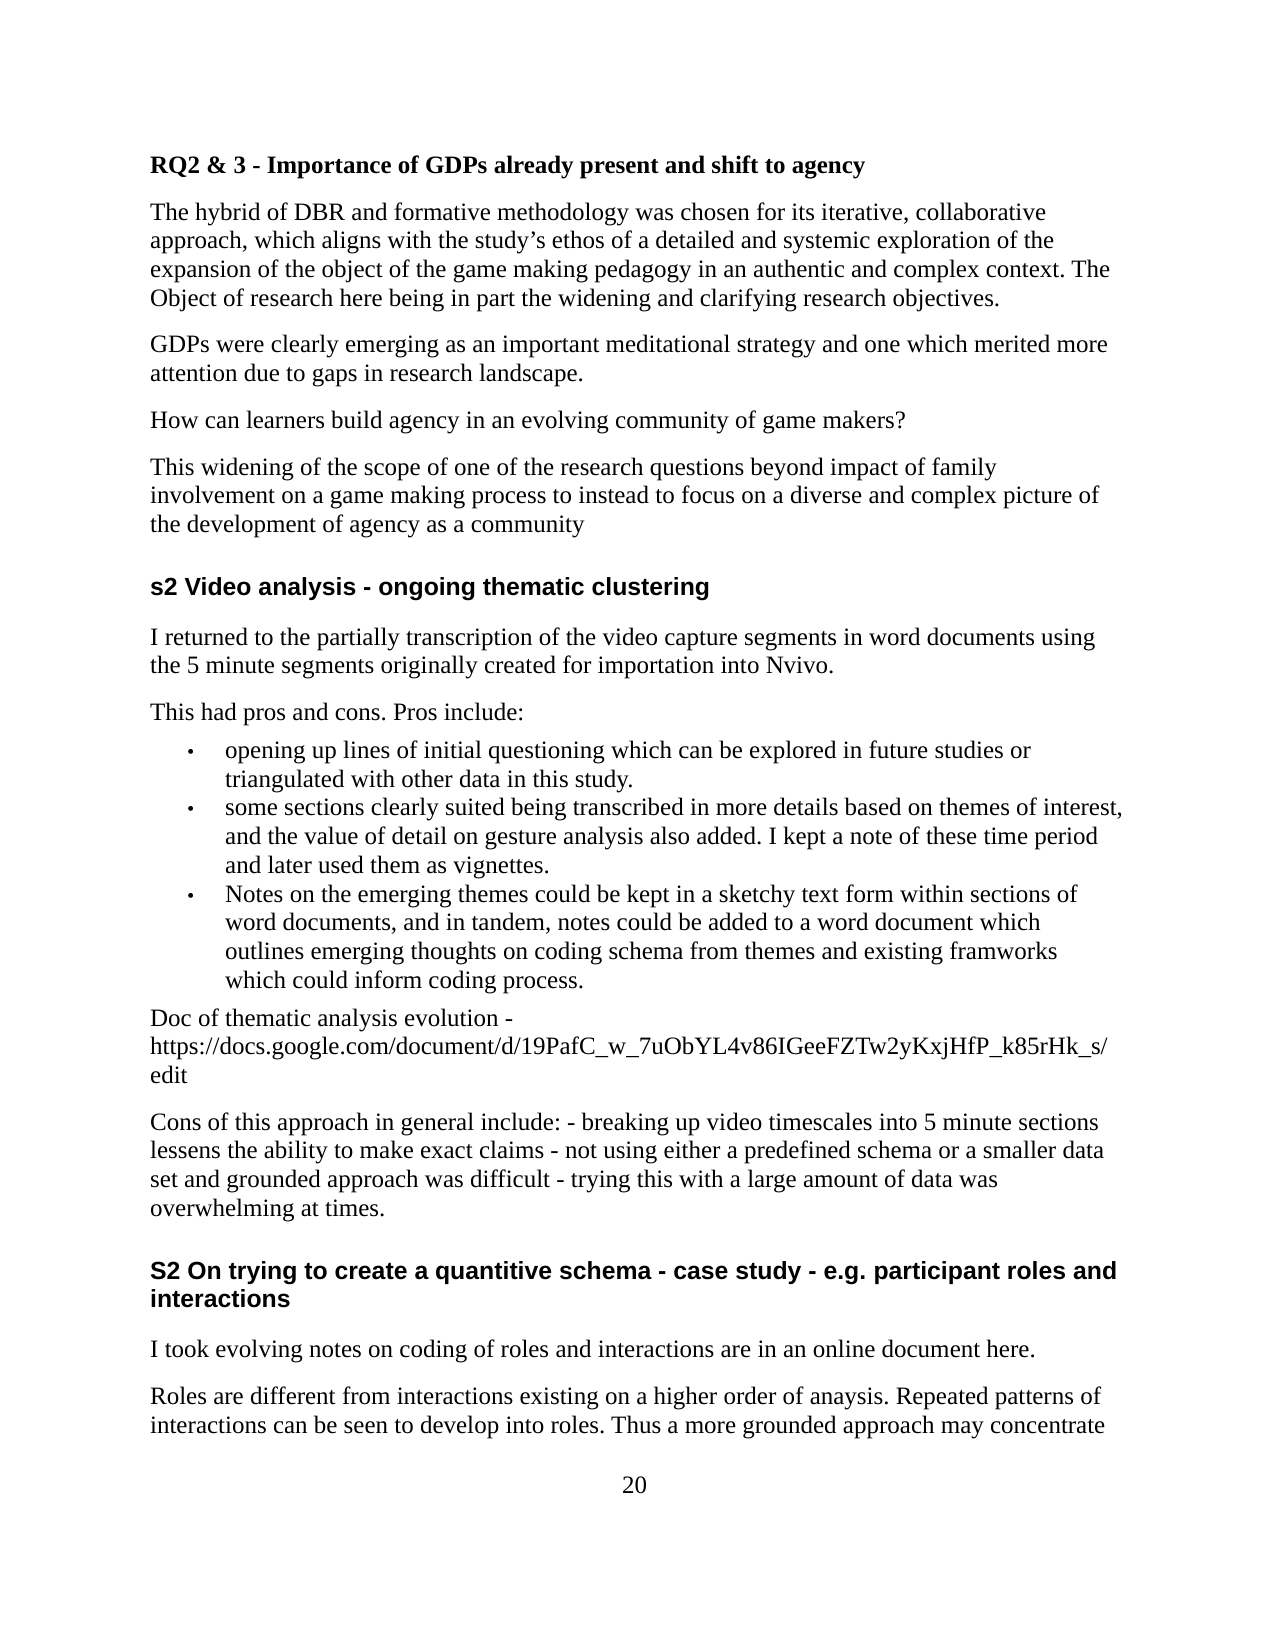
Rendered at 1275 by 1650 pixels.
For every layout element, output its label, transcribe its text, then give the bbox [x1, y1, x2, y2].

list some sections clearly suited being transcribed in more details based on themes of interest, and the value of detail on gesture analysis also added. I kept a note of these time period and later used them as vignettes. [187, 792, 1125, 879]
list Notes on the emerging themes could be kept in a sketchy text form within sections of word documents, and in tandem, notes could be added to a word document which outlines emerging thoughts on coding schema from themes and existing framworks which could inform coding process. [187, 879, 1125, 994]
list opening up lines of initial questioning which can be explored in future studies or triangulated with other data in this study. [187, 735, 1125, 792]
text Roles are different from interactions existing on a higher order of anaysis. Repeated patterns of interactions can be seen to develop into roles. Thus a more grounded approach may concentrate [150, 1381, 1125, 1438]
text How can learners build agency in an evolving community of game makers? [150, 405, 1125, 434]
text This widening of the scope of one of the research questions beyond impact of family involvement on a game making process to instead to focus on a diverse and complex picture of the development of agency as a community [150, 452, 1125, 538]
subtitle s2 Video analysis - ongoing thematic clustering [150, 572, 1125, 600]
text Cons of this approach in general include: - breaking up video timescales into 5 minute sections lessens the ability to make exact claims - not using either a predefined schema or a smaller data set and grounded approach was difficult - trying this with a large amount of data was overwhelming at times. [150, 1107, 1125, 1222]
text The hybrid of DBR and formative methodology was chosen for its iterative, collaborative approach, which aligns with the study’s ethos of a detailed and systemic exploration of the expansion of the object of the game making pedagogy in an authentic and complex context. The Object of research here being in part the widening and clarifying research objectives. [150, 197, 1125, 312]
text Doc of thematic analysis evolution - https://docs.google.com/document/d/19PafC_w_7uObYL4v86IGeeFZTw2yKxjHfP_k85rHk_s/edit [150, 1003, 1125, 1089]
text I took evolving notes on coding of roles and interactions are in an online document here. [150, 1334, 1125, 1363]
subtitle S2 On trying to create a quantitive schema - case study - e.g. participant roles and interactions [150, 1256, 1125, 1313]
text RQ2 & 3 - Importance of GDPs already present and shift to agency [150, 150, 1125, 179]
text GDPs were clearly emerging as an important meditational strategy and one which merited more attention due to gaps in research landscape. [150, 329, 1125, 387]
text I returned to the partially transcription of the video capture segments in word documents using the 5 minute segments originally created for importation into Nvivo. [150, 622, 1125, 679]
text This had pros and cons. Pros include: [150, 697, 1125, 726]
